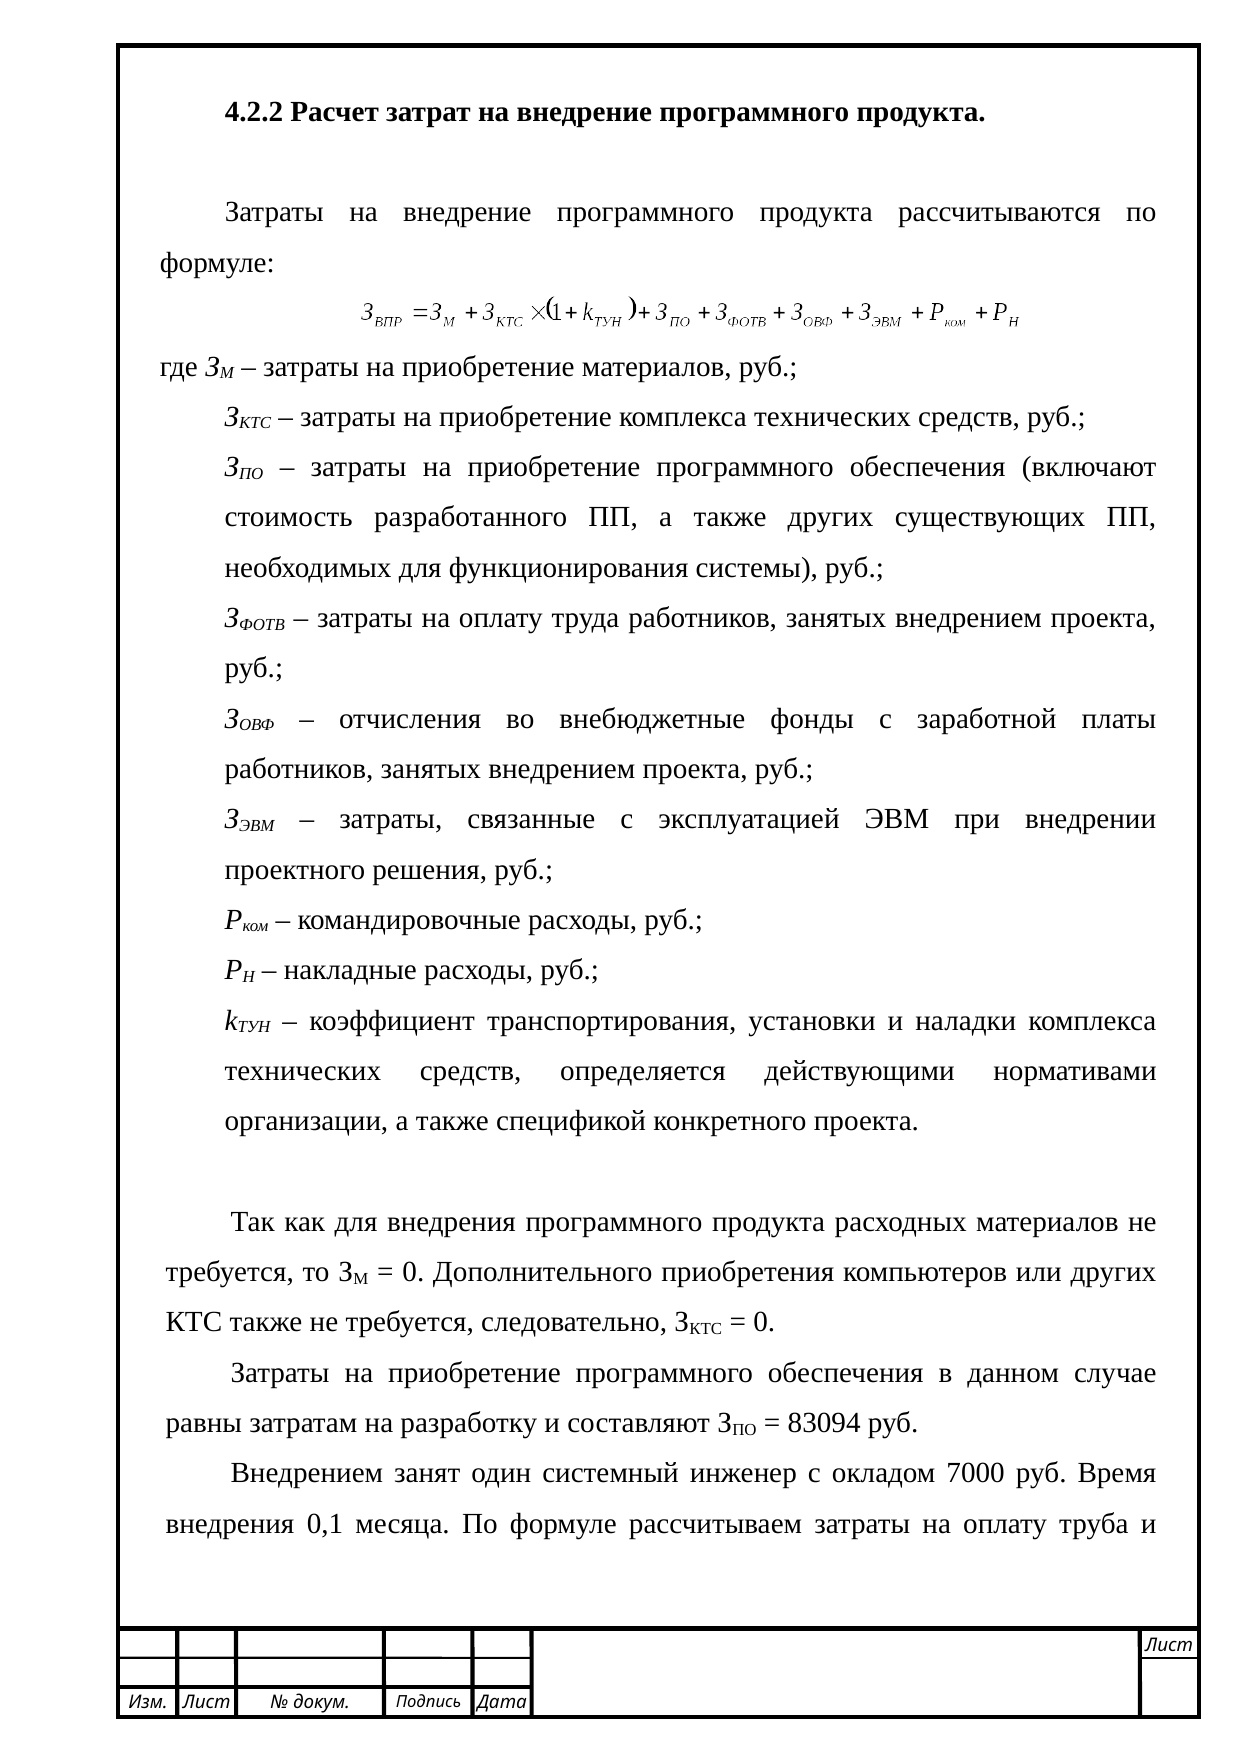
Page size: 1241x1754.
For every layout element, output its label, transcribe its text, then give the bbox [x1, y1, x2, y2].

text 4.2.2 Расчет затрат на внедрение программного продукта. [159, 94, 1157, 127]
text ЗЭВМ – затраты, связанные с эксплуатацией ЭВМ при внедрении проектного решения, руб.; [224, 801, 1157, 885]
text Рком – командировочные расходы, руб.; [224, 902, 1157, 936]
text РН – накладные расходы, руб.; [224, 952, 1157, 986]
text Затраты на внедрение программного продукта рассчитываются по формуле: [159, 194, 1157, 278]
text kТУН – коэффициент транспортирования, установки и наладки комплекса технических средств, определяется действующими нормативами организации, а также спецификой конкретного проекта. [224, 1003, 1157, 1137]
text Внедрением занят один системный инженер с окладом 7000 руб. Время внедрения 0,1 месяца. По формуле рассчитываем затраты на оплату труба и [165, 1456, 1157, 1539]
text ЗФОТВ – затраты на оплату труда работников, занятых внедрением проекта, руб.; [224, 600, 1157, 684]
text ЗКТС – затраты на приобретение комплекса технических средств, руб.; [224, 399, 1157, 432]
text где ЗМ – затраты на приобретение материалов, руб.; [159, 349, 1157, 382]
text ЗОВФ – отчисления во внебюджетные фонды с заработной платы работников, занятых внедрением проекта, руб.; [224, 701, 1157, 785]
text Затраты на приобретение программного обеспечения в данном случае равны затратам на разработку и составляют ЗПО = 83094 руб. [165, 1355, 1157, 1439]
text Так как для внедрения программного продукта расходных материалов не требуется, то ЗМ = 0. Дополнительного приобретения компьютеров или других КТС также не требуется, следовательно, ЗКТС = 0. [165, 1204, 1157, 1338]
text ЗПО – затраты на приобретение программного обеспечения (включают стоимость разработанного ПП, а также других существующих ПП, необходимых для функционирования системы), руб.; [224, 449, 1157, 583]
